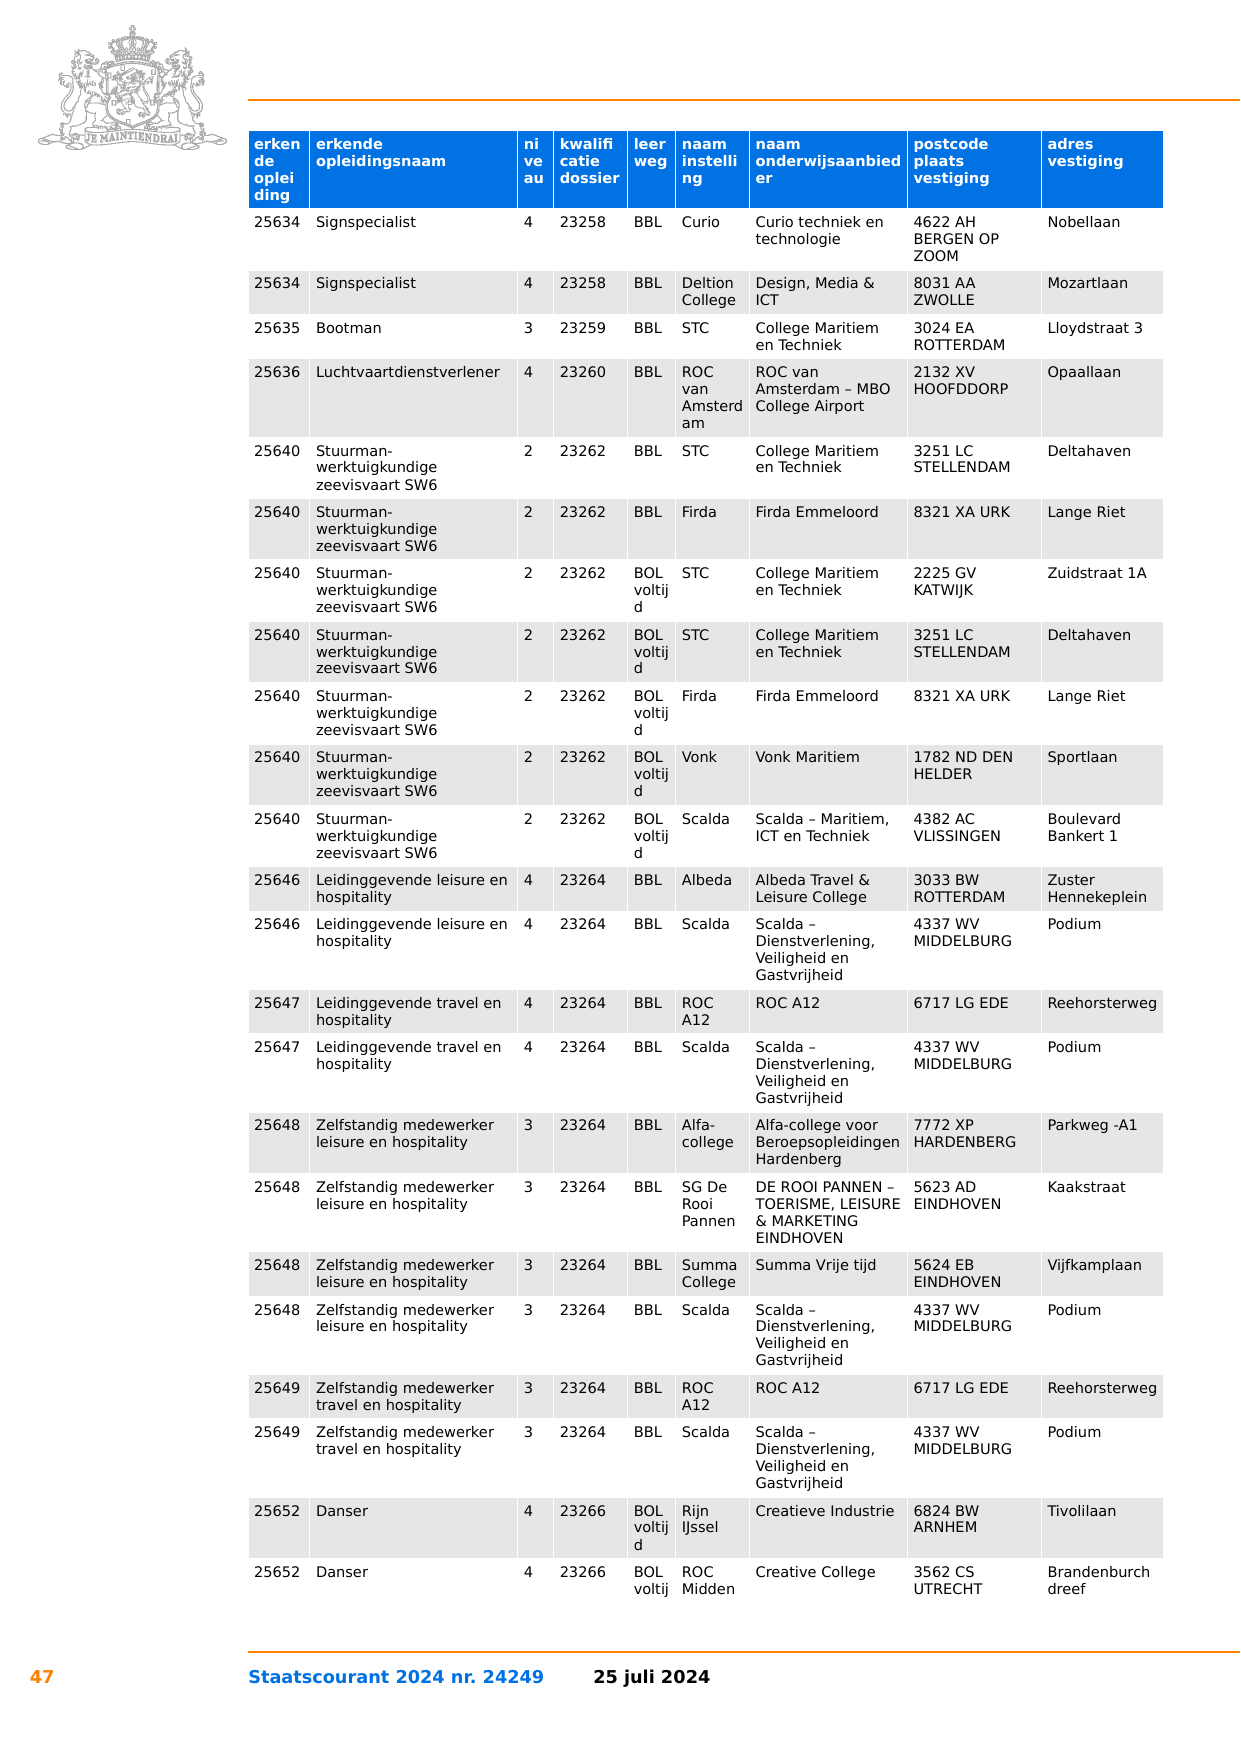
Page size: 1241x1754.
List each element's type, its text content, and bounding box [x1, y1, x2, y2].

table_cell Firda Emmeloord [750, 683, 907, 743]
table_cell 25648 [249, 1174, 309, 1251]
table_cell 25647 [249, 1034, 309, 1112]
table_cell BBL [628, 912, 675, 989]
table_cell Curio [676, 209, 749, 269]
table_cell Alfa-college [676, 1113, 749, 1173]
table_cell 23262 [554, 560, 627, 621]
table_cell 25648 [249, 1252, 309, 1296]
table_cell Firda Emmeloord [750, 499, 907, 559]
table_cell SG De Rooi Pannen [676, 1174, 749, 1251]
table_cell Zelfstandig medewerker leisure en hospitality [310, 1113, 517, 1173]
table_cell 4 [518, 359, 553, 437]
table_cell 3 [518, 1174, 553, 1251]
table_cell 25640 [249, 438, 309, 498]
table_cell Zelfstandig medewerker leisure en hospitality [310, 1297, 517, 1374]
table_cell 25635 [249, 315, 309, 358]
table_cell 25634 [249, 271, 309, 314]
table_cell Rijn IJssel [676, 1498, 749, 1558]
table_cell ROC A12 [676, 1375, 749, 1418]
table_cell 23264 [554, 1419, 627, 1497]
table_cell BBL [628, 499, 675, 559]
table_cell BBL [628, 867, 675, 911]
table_cell Mozartlaan [1042, 271, 1163, 314]
table_cell Stuurman-werktuigkundige zeevisvaart SW6 [310, 683, 517, 743]
table_cell Signspecialist [310, 209, 517, 269]
table_cell Deltion College [676, 271, 749, 314]
table_cell 3251 LC STELLENDAM [908, 438, 1041, 498]
table_cell BBL [628, 438, 675, 498]
table_cell College Maritiem en Techniek [750, 560, 907, 621]
table_header naam onderwijsaanbieder [750, 131, 907, 208]
table_cell Kaakstraat [1042, 1174, 1163, 1251]
table_cell Summa College [676, 1252, 749, 1296]
table_cell 8321 XA URK [908, 683, 1041, 743]
table_cell Zuidstraat 1A [1042, 560, 1163, 621]
table_cell Albeda [676, 867, 749, 911]
table_cell Scalda – Dienstverlening, Veiligheid en Gastvrijheid [750, 1034, 907, 1112]
table_cell 4 [518, 1559, 553, 1602]
table_cell 3 [518, 1419, 553, 1497]
table_cell Zelfstandig medewerker travel en hospitality [310, 1375, 517, 1418]
table_cell 3562 CS UTRECHT [908, 1559, 1041, 1602]
table_cell 2 [518, 806, 553, 866]
table_cell BBL [628, 1419, 675, 1497]
table_header niveau [518, 131, 553, 208]
table_cell 3 [518, 1113, 553, 1173]
table_cell College Maritiem en Techniek [750, 438, 907, 498]
table_cell Lange Riet [1042, 499, 1163, 559]
table_cell Firda [676, 683, 749, 743]
table_cell 4337 WV MIDDELBURG [908, 912, 1041, 989]
table_cell College Maritiem en Techniek [750, 622, 907, 682]
table_header erkende opleiding [249, 131, 309, 208]
table_cell 5624 EB EINDHOVEN [908, 1252, 1041, 1296]
table_cell 25652 [249, 1559, 309, 1602]
table_cell 25648 [249, 1113, 309, 1173]
table_cell 25640 [249, 806, 309, 866]
table_cell 23258 [554, 209, 627, 269]
table_cell Zelfstandig medewerker travel en hospitality [310, 1419, 517, 1497]
table_cell College Maritiem en Techniek [750, 315, 907, 358]
table_cell 2225 GV KATWIJK [908, 560, 1041, 621]
table_cell 23262 [554, 622, 627, 682]
table_header erkende opleidingsnaam [310, 131, 517, 208]
table_cell 23266 [554, 1498, 627, 1558]
table_cell 25649 [249, 1375, 309, 1418]
table_cell Leidinggevende leisure en hospitality [310, 912, 517, 989]
table_cell Podium [1042, 912, 1163, 989]
table_cell 25640 [249, 683, 309, 743]
table_cell BBL [628, 1174, 675, 1251]
table_cell Reehorsterweg [1042, 1375, 1163, 1418]
table_cell Lange Riet [1042, 683, 1163, 743]
table_header naam instelling [676, 131, 749, 208]
table_cell 2 [518, 683, 553, 743]
table_cell ROC van Amsterdam – MBO College Airport [750, 359, 907, 437]
table_cell Vonk [676, 745, 749, 805]
table_cell BOL voltijd [628, 745, 675, 805]
table_cell Leidinggevende travel en hospitality [310, 1034, 517, 1112]
table_cell Stuurman-werktuigkundige zeevisvaart SW6 [310, 560, 517, 621]
table_cell 8321 XA URK [908, 499, 1041, 559]
table_cell Zuster Hennekeplein [1042, 867, 1163, 911]
table_cell 2 [518, 622, 553, 682]
table_cell STC [676, 622, 749, 682]
table_cell 4 [518, 1498, 553, 1558]
table_cell Stuurman-werktuigkundige zeevisvaart SW6 [310, 806, 517, 866]
table_cell Curio techniek en technologie [750, 209, 907, 269]
table_cell BBL [628, 1113, 675, 1173]
table_cell 3 [518, 315, 553, 358]
table_cell Scalda – Dienstverlening, Veiligheid en Gastvrijheid [750, 1419, 907, 1497]
table_cell 23258 [554, 271, 627, 314]
table_cell 4 [518, 1034, 553, 1112]
table_cell 3033 BW ROTTERDAM [908, 867, 1041, 911]
table_header kwalificatie dossier [554, 131, 627, 208]
table_cell Creatieve Industrie [750, 1498, 907, 1558]
table_cell Podium [1042, 1419, 1163, 1497]
table_cell Danser [310, 1498, 517, 1558]
table_cell Albeda Travel & Leisure College [750, 867, 907, 911]
table_cell Bootman [310, 315, 517, 358]
table_cell Alfa-college voor Beroepsopleidingen Hardenberg [750, 1113, 907, 1173]
table_cell Brandenburchdreef [1042, 1559, 1163, 1602]
table_cell 23264 [554, 867, 627, 911]
table_cell 23262 [554, 745, 627, 805]
table_cell Zelfstandig medewerker leisure en hospitality [310, 1174, 517, 1251]
table_cell 6824 BW ARNHEM [908, 1498, 1041, 1558]
table_cell 2 [518, 560, 553, 621]
table_cell ROC van Amsterdam [676, 359, 749, 437]
table_cell 25652 [249, 1498, 309, 1558]
table_cell Podium [1042, 1034, 1163, 1112]
table_cell Danser [310, 1559, 517, 1602]
table_header adres vestiging [1042, 131, 1163, 208]
table_cell 23260 [554, 359, 627, 437]
table_cell Vonk Maritiem [750, 745, 907, 805]
table_cell 4337 WV MIDDELBURG [908, 1034, 1041, 1112]
table_cell 2132 XV HOOFDDORP [908, 359, 1041, 437]
table_cell STC [676, 560, 749, 621]
table_cell 25649 [249, 1419, 309, 1497]
table_cell Zelfstandig medewerker leisure en hospitality [310, 1252, 517, 1296]
table_cell 23264 [554, 1252, 627, 1296]
table_cell 6717 LG EDE [908, 1375, 1041, 1418]
table_cell Scalda [676, 1297, 749, 1374]
table_cell Deltahaven [1042, 622, 1163, 682]
table_cell 4337 WV MIDDELBURG [908, 1297, 1041, 1374]
table_cell 25636 [249, 359, 309, 437]
table_cell Stuurman-werktuigkundige zeevisvaart SW6 [310, 499, 517, 559]
table_cell BOL voltijd [628, 622, 675, 682]
table_cell BBL [628, 315, 675, 358]
table_header leerweg [628, 131, 675, 208]
table_cell Deltahaven [1042, 438, 1163, 498]
table_cell 23262 [554, 683, 627, 743]
table_cell BBL [628, 209, 675, 269]
table_cell 25646 [249, 912, 309, 989]
table_cell ROC A12 [676, 990, 749, 1033]
table_cell Vijfkamplaan [1042, 1252, 1163, 1296]
table_cell 23259 [554, 315, 627, 358]
table_cell 23262 [554, 806, 627, 866]
table_cell 25648 [249, 1297, 309, 1374]
table_cell 8031 AA ZWOLLE [908, 271, 1041, 314]
table_cell 4382 AC VLISSINGEN [908, 806, 1041, 866]
table_cell BOL voltijd [628, 806, 675, 866]
table_cell 4622 AH BERGEN OP ZOOM [908, 209, 1041, 269]
table_cell 3 [518, 1375, 553, 1418]
table_cell Scalda [676, 912, 749, 989]
table_cell 2 [518, 745, 553, 805]
table_cell 25640 [249, 499, 309, 559]
table_cell BBL [628, 271, 675, 314]
table_cell BBL [628, 1375, 675, 1418]
table_cell Leidinggevende travel en hospitality [310, 990, 517, 1033]
table_cell 25640 [249, 622, 309, 682]
table_cell 23262 [554, 438, 627, 498]
table_cell Sportlaan [1042, 745, 1163, 805]
table_cell Firda [676, 499, 749, 559]
table_cell BBL [628, 1252, 675, 1296]
table_cell 3251 LC STELLENDAM [908, 622, 1041, 682]
table_cell BBL [628, 990, 675, 1033]
table_cell 23264 [554, 1297, 627, 1374]
table_cell Creative College [750, 1559, 907, 1602]
table_cell BBL [628, 1297, 675, 1374]
table_cell BOL voltijd [628, 560, 675, 621]
table_cell Scalda [676, 1419, 749, 1497]
table_cell Boulevard Bankert 1 [1042, 806, 1163, 866]
table_cell 23264 [554, 1034, 627, 1112]
table_cell 2 [518, 499, 553, 559]
table_cell 4337 WV MIDDELBURG [908, 1419, 1041, 1497]
table_cell 23266 [554, 1559, 627, 1602]
table_cell 4 [518, 912, 553, 989]
table_cell Scalda [676, 806, 749, 866]
table_cell BOL voltij [628, 1559, 675, 1602]
table_cell BOL voltijd [628, 683, 675, 743]
table_cell 3 [518, 1252, 553, 1296]
table_cell BOL voltijd [628, 1498, 675, 1558]
table_cell Scalda – Maritiem, ICT en Techniek [750, 806, 907, 866]
table_cell Scalda – Dienstverlening, Veiligheid en Gastvrijheid [750, 912, 907, 989]
picture [38, 25, 227, 150]
table_cell Signspecialist [310, 271, 517, 314]
table_cell Stuurman-werktuigkundige zeevisvaart SW6 [310, 745, 517, 805]
table_cell 4 [518, 867, 553, 911]
table_cell 2 [518, 438, 553, 498]
table_cell 25647 [249, 990, 309, 1033]
table_cell 1782 ND DEN HELDER [908, 745, 1041, 805]
table_cell 23264 [554, 1375, 627, 1418]
table_cell Summa Vrije tijd [750, 1252, 907, 1296]
table_cell 23264 [554, 1113, 627, 1173]
table_cell Stuurman-werktuigkundige zeevisvaart SW6 [310, 622, 517, 682]
table_cell Scalda [676, 1034, 749, 1112]
table_cell 25640 [249, 745, 309, 805]
table_cell Design, Media & ICT [750, 271, 907, 314]
table_cell 23264 [554, 990, 627, 1033]
table_cell ROC A12 [750, 990, 907, 1033]
table_cell 23264 [554, 1174, 627, 1251]
table_cell 4 [518, 271, 553, 314]
table_cell Reehorsterweg [1042, 990, 1163, 1033]
table_cell Nobellaan [1042, 209, 1163, 269]
table_cell Podium [1042, 1297, 1163, 1374]
table_cell Parkweg -A1 [1042, 1113, 1163, 1173]
table_cell STC [676, 438, 749, 498]
table_cell Luchtvaartdienstverlener [310, 359, 517, 437]
table_cell STC [676, 315, 749, 358]
table_cell Stuurman-werktuigkundige zeevisvaart SW6 [310, 438, 517, 498]
table_cell 6717 LG EDE [908, 990, 1041, 1033]
table_cell Leidinggevende leisure en hospitality [310, 867, 517, 911]
table_cell 5623 AD EINDHOVEN [908, 1174, 1041, 1251]
table_cell 3024 EA ROTTERDAM [908, 315, 1041, 358]
table_cell Lloydstraat 3 [1042, 315, 1163, 358]
table_cell 23262 [554, 499, 627, 559]
table_cell 23264 [554, 912, 627, 989]
table_cell ROC Midden [676, 1559, 749, 1602]
table_cell 25634 [249, 209, 309, 269]
table_cell 25646 [249, 867, 309, 911]
table_cell DE ROOI PANNEN – TOERISME, LEISURE & MARKETING EINDHOVEN [750, 1174, 907, 1251]
table_cell 25640 [249, 560, 309, 621]
table_cell Tivolilaan [1042, 1498, 1163, 1558]
table_cell Opaallaan [1042, 359, 1163, 437]
table_cell 3 [518, 1297, 553, 1374]
table_cell BBL [628, 1034, 675, 1112]
table_cell 4 [518, 209, 553, 269]
table_cell ROC A12 [750, 1375, 907, 1418]
table_cell BBL [628, 359, 675, 437]
table_cell Scalda – Dienstverlening, Veiligheid en Gastvrijheid [750, 1297, 907, 1374]
table_cell 7772 XP HARDENBERG [908, 1113, 1041, 1173]
table_cell 4 [518, 990, 553, 1033]
table_header postcode plaats vestiging [908, 131, 1041, 208]
